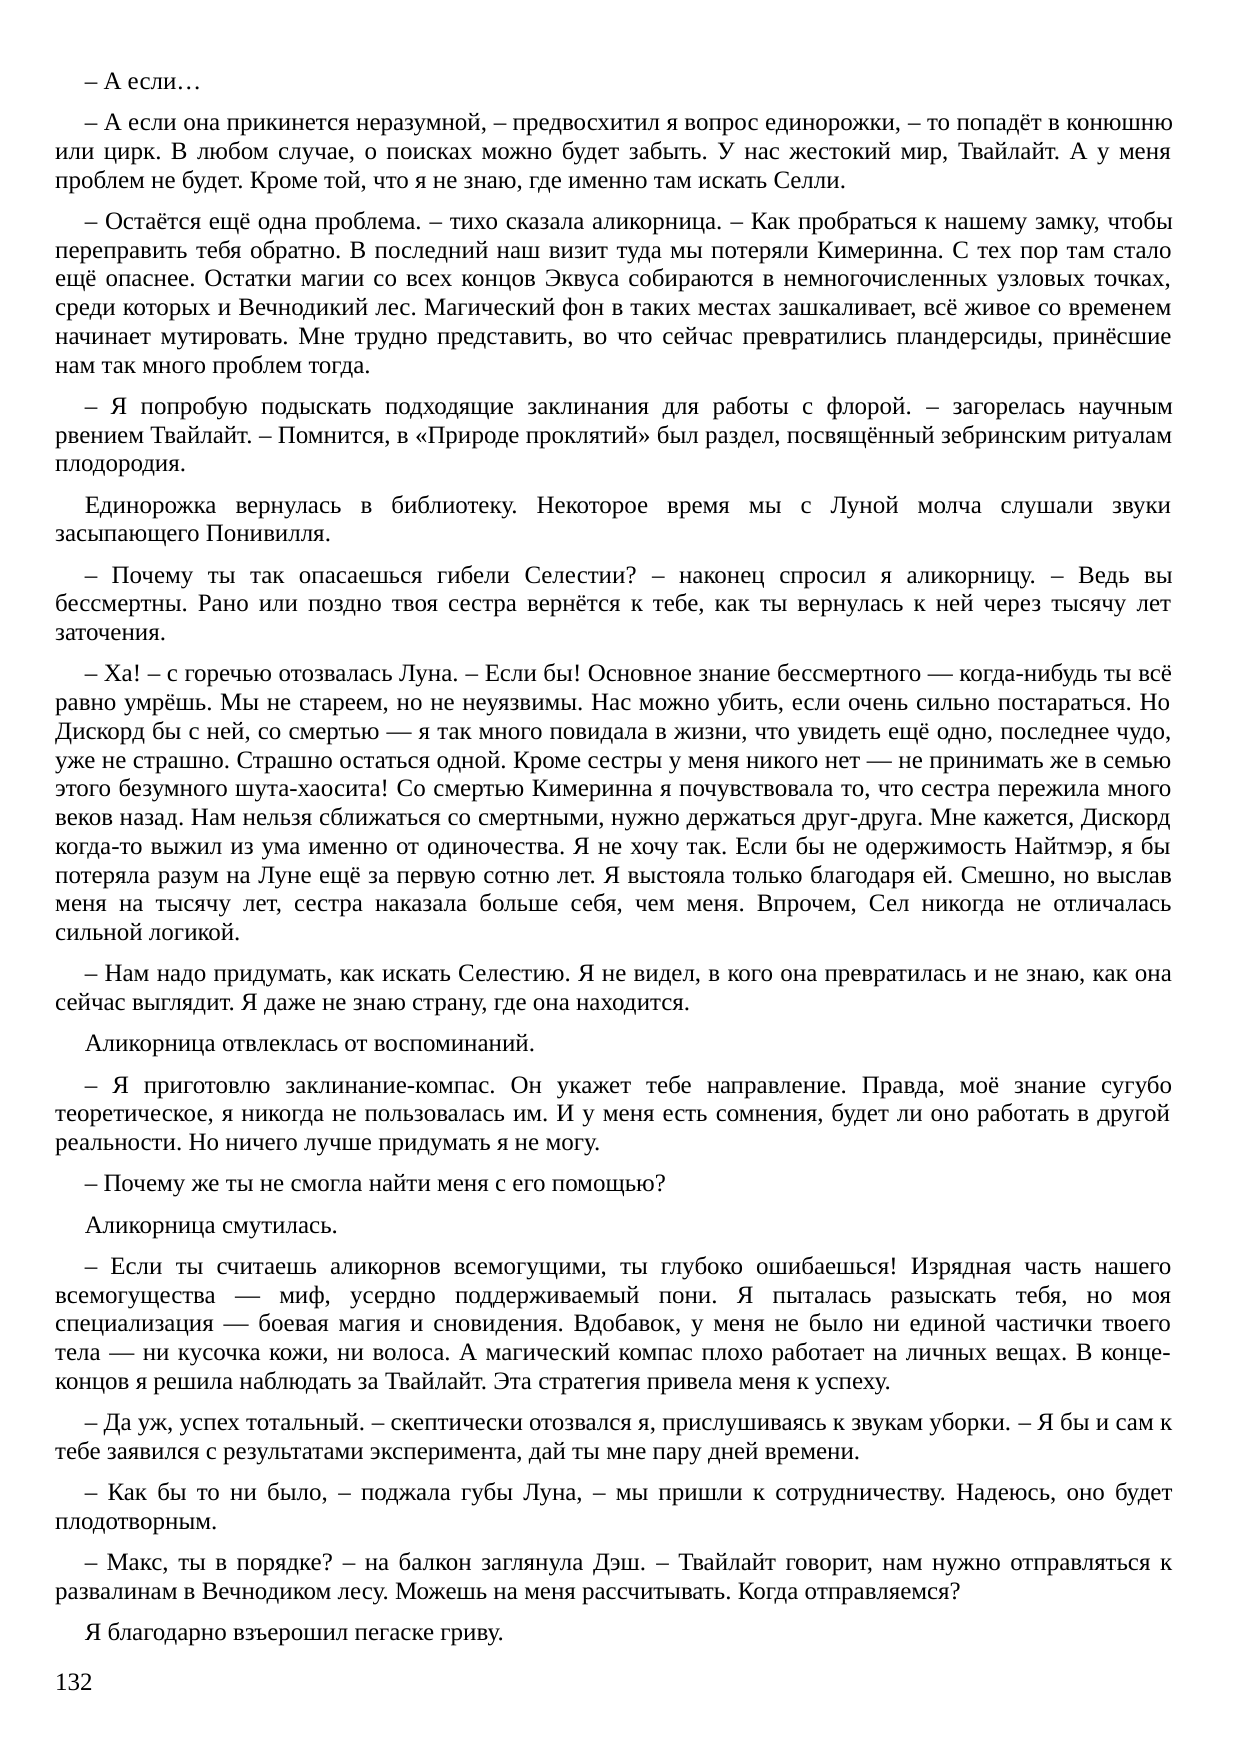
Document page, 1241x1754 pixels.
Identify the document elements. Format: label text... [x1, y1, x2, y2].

text – Я приготовлю заклинание-компас. Он укажет тебе направление. Правда, моё знание сугубо теоретическое, я никогда не пользовалась им. И у меня есть сомнения, будет ли оно работать в другой реальности. Но ничего лучше придумать я не могу. [55, 1070, 1173, 1156]
text – А если… [55, 66, 1173, 95]
text – Если ты считаешь аликорнов всемогущими, ты глубоко ошибаешься! Изрядная часть нашего всемогущества — миф, усердно поддерживаемый пони. Я пыталась разыскать тебя, но моя специализация — боевая магия и сновидения. Вдобавок, у меня не было ни единой частички твоего тела — ни кусочка кожи, ни волоса. А магический компас плохо работает на личных вещах. В конце-концов я решила наблюдать за Твайлайт. Эта стратегия привела меня к успеху. [55, 1251, 1173, 1395]
text – Я попробую подыскать подходящие заклинания для работы с флорой. – загорелась научным рвением Твайлайт. – Помнится, в «Природе проклятий» был раздел, посвящённый зебринским ритуалам плодородия. [55, 391, 1173, 477]
text Аликорница смутилась. [55, 1210, 1173, 1238]
text – Остаётся ещё одна проблема. – тихо сказала аликорница. – Как пробраться к нашему замку, чтобы переправить тебя обратно. В последний наш визит туда мы потеряли Кимеринна. С тех пор там стало ещё опаснее. Остатки магии со всех концов Эквуса собираются в немногочисленных узловых точках, среди которых и Вечнодикий лес. Магический фон в таких местах зашкаливает, всё живое со временем начинает мутировать. Мне трудно представить, во что сейчас превратились пландерсиды, принёсшие нам так много проблем тогда. [55, 206, 1173, 378]
text – Почему ты так опасаешься гибели Селестии? – наконец спросил я аликорницу. – Ведь вы бессмертны. Рано или поздно твоя сестра вернётся к тебе, как ты вернулась к ней через тысячу лет заточения. [55, 560, 1173, 646]
text – Почему же ты не смогла найти меня с его помощью? [55, 1168, 1173, 1197]
text – Нам надо придумать, как искать Селестию. Я не видел, в кого она превратилась и не знаю, как она сейчас выглядит. Я даже не знаю страну, где она находится. [55, 958, 1173, 1016]
text Аликорница отвлеклась от воспоминаний. [55, 1028, 1173, 1057]
text – Да уж, успех тотальный. – скептически отозвался я, прислушиваясь к звукам уборки. – Я бы и сам к тебе заявился с результатами эксперимента, дай ты мне пару дней времени. [55, 1407, 1173, 1465]
text – Как бы то ни было, – поджала губы Луна, – мы пришли к сотрудничеству. Надеюсь, оно будет плодотворным. [55, 1477, 1173, 1535]
text Я благодарно взъерошил пегаске гриву. [55, 1617, 1173, 1646]
text – Ха! – с горечью отозвалась Луна. – Если бы! Основное знание бессмертного — когда-нибудь ты всё равно умрёшь. Мы не стареем, но не неуязвимы. Нас можно убить, если очень сильно постараться. Но Дискорд бы с ней, со смертью — я так много повидала в жизни, что увидеть ещё одно, последнее чудо, уже не страшно. Страшно остаться одной. Кроме сестры у меня никого нет — не принимать же в семью этого безумного шута-хаосита! Со смертью Кимеринна я почувствовала то, что сестра пережила много веков назад. Нам нельзя сближаться со смертными, нужно держаться друг-друга. Мне кажется, Дискорд когда-то выжил из ума именно от одиночества. Я не хочу так. Если бы не одержимость Найтмэр, я бы потеряла разум на Луне ещё за первую сотню лет. Я выстояла только благодаря ей. Смешно, но выслав меня на тысячу лет, сестра наказала больше себя, чем меня. Впрочем, Сел никогда не отличалась сильной логикой. [55, 658, 1173, 946]
text Единорожка вернулась в библиотеку. Некоторое время мы с Луной молча слушали звуки засыпающего Понивилля. [55, 490, 1173, 547]
text – Макс, ты в порядке? – на балкон заглянула Дэш. – Твайлайт говорит, нам нужно отправляться к развалинам в Вечнодиком лесу. Можешь на меня рассчитывать. Когда отправляемся? [55, 1547, 1173, 1605]
text – А если она прикинется неразумной, – предвосхитил я вопрос единорожки, – то попадёт в конюшню или цирк. В любом случае, о поисках можно будет забыть. У нас жестокий мир, Твайлайт. А у меня проблем не будет. Кроме той, что я не знаю, где именно там искать Селли. [55, 107, 1173, 193]
